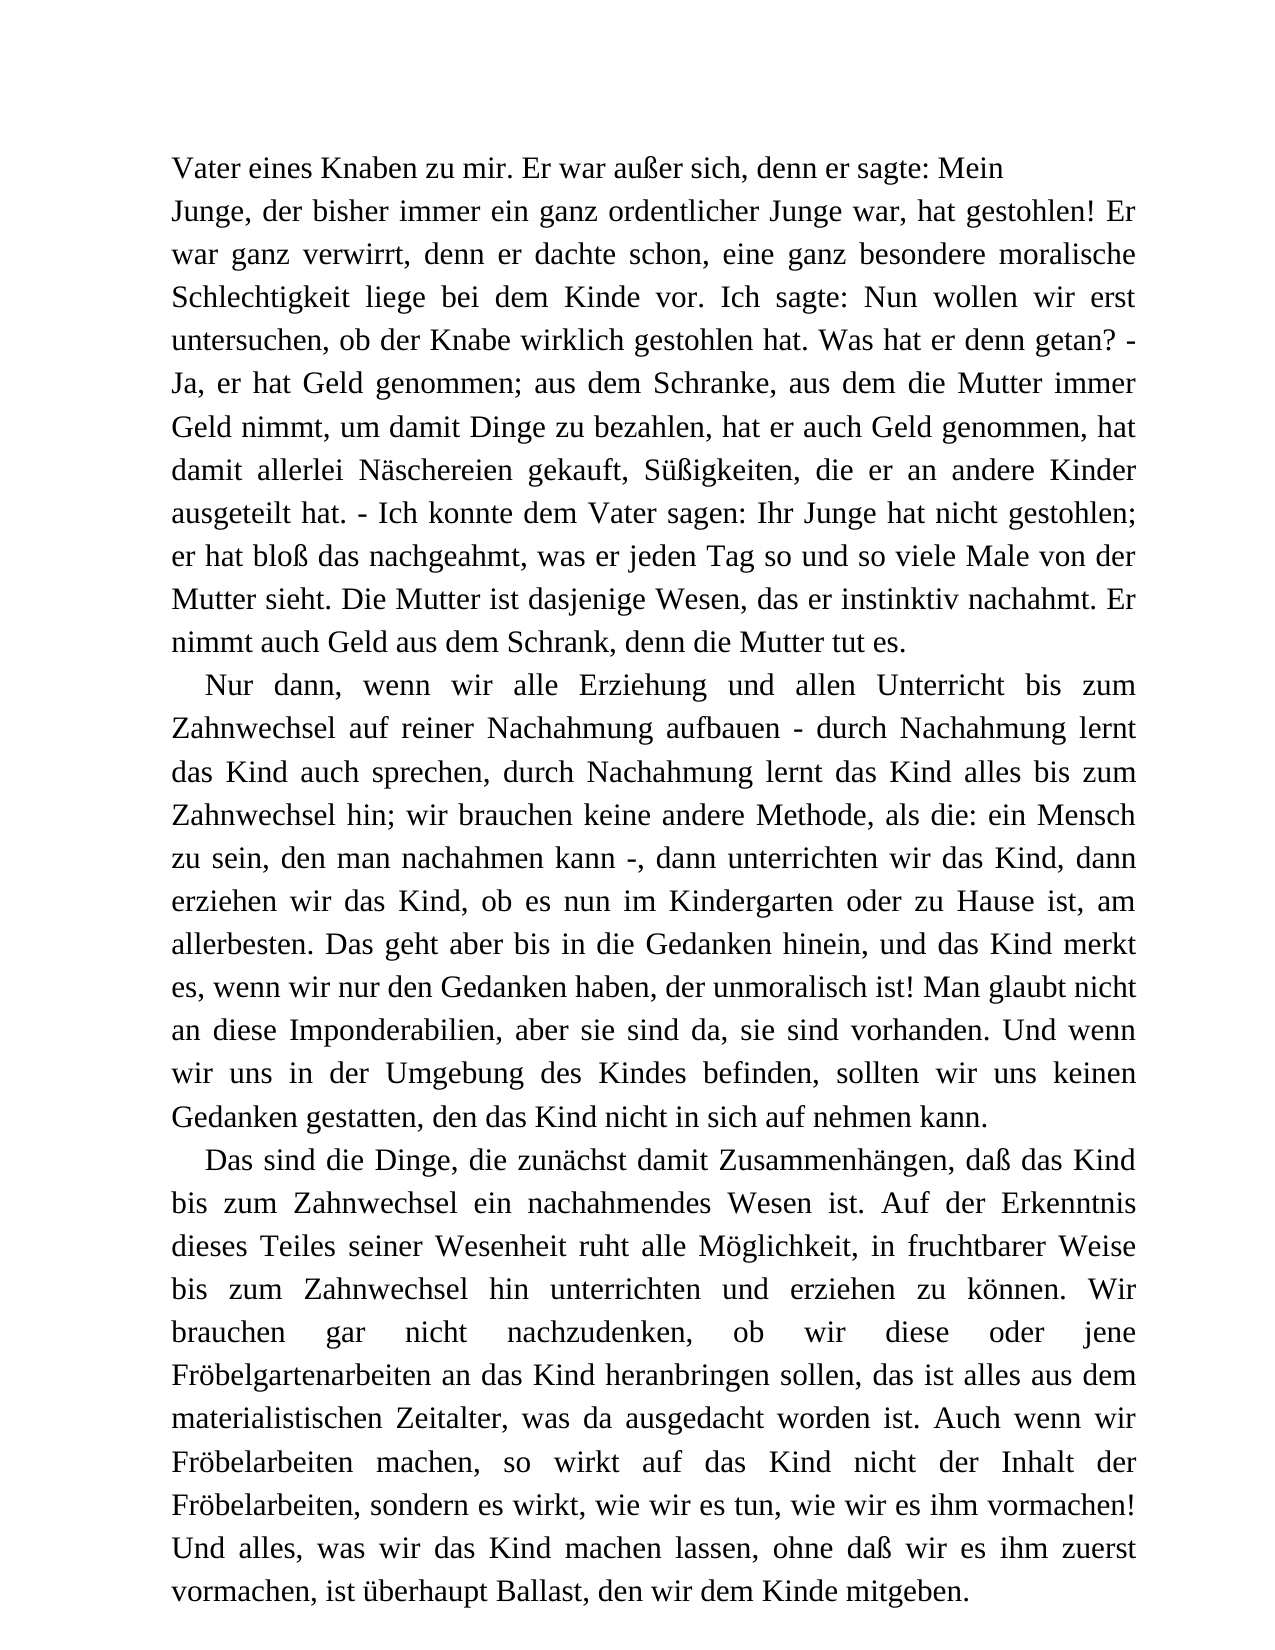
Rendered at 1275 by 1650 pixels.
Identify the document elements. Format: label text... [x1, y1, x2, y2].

text Nur dann, wenn wir alle Erziehung und allen Unterricht bis zum Zahnwechsel auf reiner Nachahmung aufbauen - durch Nachahmung lernt das Kind auch sprechen, durch Nachahmung lernt das Kind alles bis zum Zahnwechsel hin; wir brauchen keine andere Methode, als die: ein Mensch zu sein, den man nachahmen kann -, dann unterrichten wir das Kind, dann erziehen wir das Kind, ob es nun im Kindergarten oder zu Hause ist, am allerbesten. Das geht aber bis in die Gedanken hinein, und das Kind merkt es, wenn wir nur den Gedanken haben, der unmoralisch ist! Man glaubt nicht an diese Imponderabilien, aber sie sind da, sie sind vorhanden. Und wenn wir uns in der Umgebung des Kindes befinden, sollten wir uns keinen Gedanken gestatten, den das Kind nicht in sich auf nehmen kann. [171, 667, 1137, 1134]
text Vater eines Knaben zu mir. Er war außer sich, denn er sagte: Mein [171, 149, 1137, 185]
text Das sind die Dinge, die zunächst damit Zusammenhängen, daß das Kind bis zum Zahnwechsel ein nachahmendes Wesen ist. Auf der Erkenntnis dieses Teiles seiner Wesenheit ruht alle Möglichkeit, in fruchtbarer Weise bis zum Zahnwechsel hin unterrichten und erziehen zu können. Wir brauchen gar nicht nachzudenken, ob wir diese oder jene Fröbelgartenarbeiten an das Kind heranbringen sollen, das ist alles aus dem materialistischen Zeitalter, was da ausgedacht worden ist. Auch wenn wir Fröbelarbeiten machen, so wirkt auf das Kind nicht der Inhalt der Fröbelarbeiten, sondern es wirkt, wie wir es tun, wie wir es ihm vormachen! Und alles, was wir das Kind machen lassen, ohne daß wir es ihm zuerst vormachen, ist überhaupt Ballast, den wir dem Kinde mitgeben. [171, 1141, 1137, 1608]
text Junge, der bisher immer ein ganz ordentlicher Junge war, hat gestohlen! Er war ganz verwirrt, denn er dachte schon, eine ganz besondere moralische Schlechtigkeit liege bei dem Kinde vor. Ich sagte: Nun wollen wir erst untersuchen, ob der Knabe wirklich gestohlen hat. Was hat er denn getan? - Ja, er hat Geld genommen; aus dem Schranke, aus dem die Mutter immer Geld nimmt, um damit Dinge zu bezahlen, hat er auch Geld genommen, hat damit allerlei Näschereien gekauft, Süßigkeiten, die er an andere Kinder ausgeteilt hat. - Ich konnte dem Vater sagen: Ihr Junge hat nicht gestohlen; er hat bloß das nachgeahmt, was er jeden Tag so und so viele Male von der Mutter sieht. Die Mutter ist dasjenige Wesen, das er instinktiv nachahmt. Er nimmt auch Geld aus dem Schrank, denn die Mutter tut es. [171, 192, 1137, 659]
